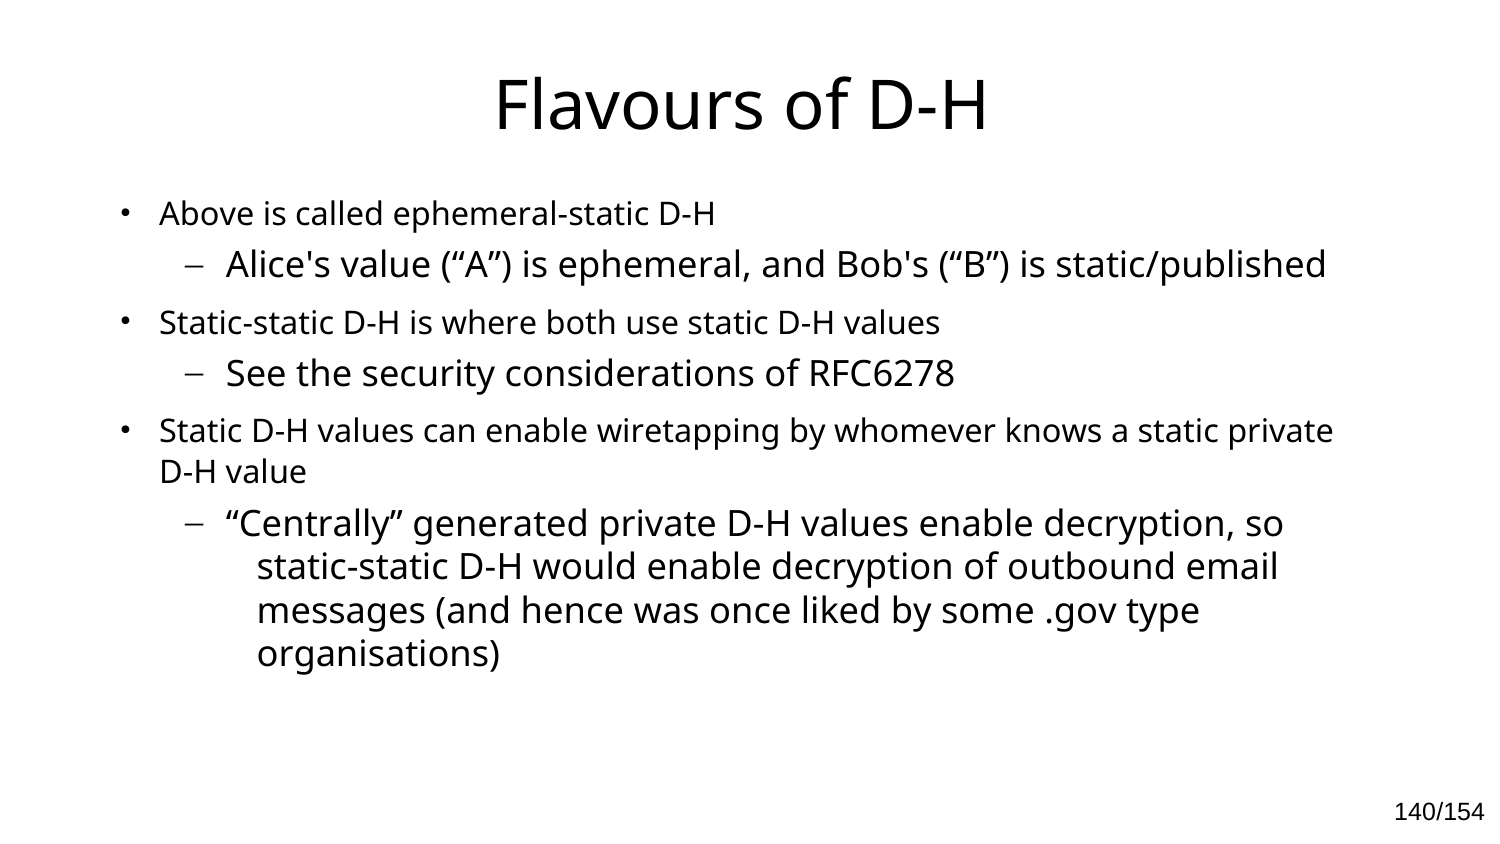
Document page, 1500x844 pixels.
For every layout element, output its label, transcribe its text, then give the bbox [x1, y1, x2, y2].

title Flavours of D-H [104, 31, 1380, 172]
list Above is called ephemeral-static D-H Alice's value (“A”) is ephemeral, and Bob's (“B”) is static/published Static-static D-H is where both use static D-H values See the security considerations of RFC6278 Static D-H values can enable wiretapping by whomever knows a static private D-H value “Centrally” generated private D-H values enable decryption, so static-static D-H would enable decryption of outbound email messages (and hence was once liked by some .gov type organisations) [104, 185, 1380, 692]
